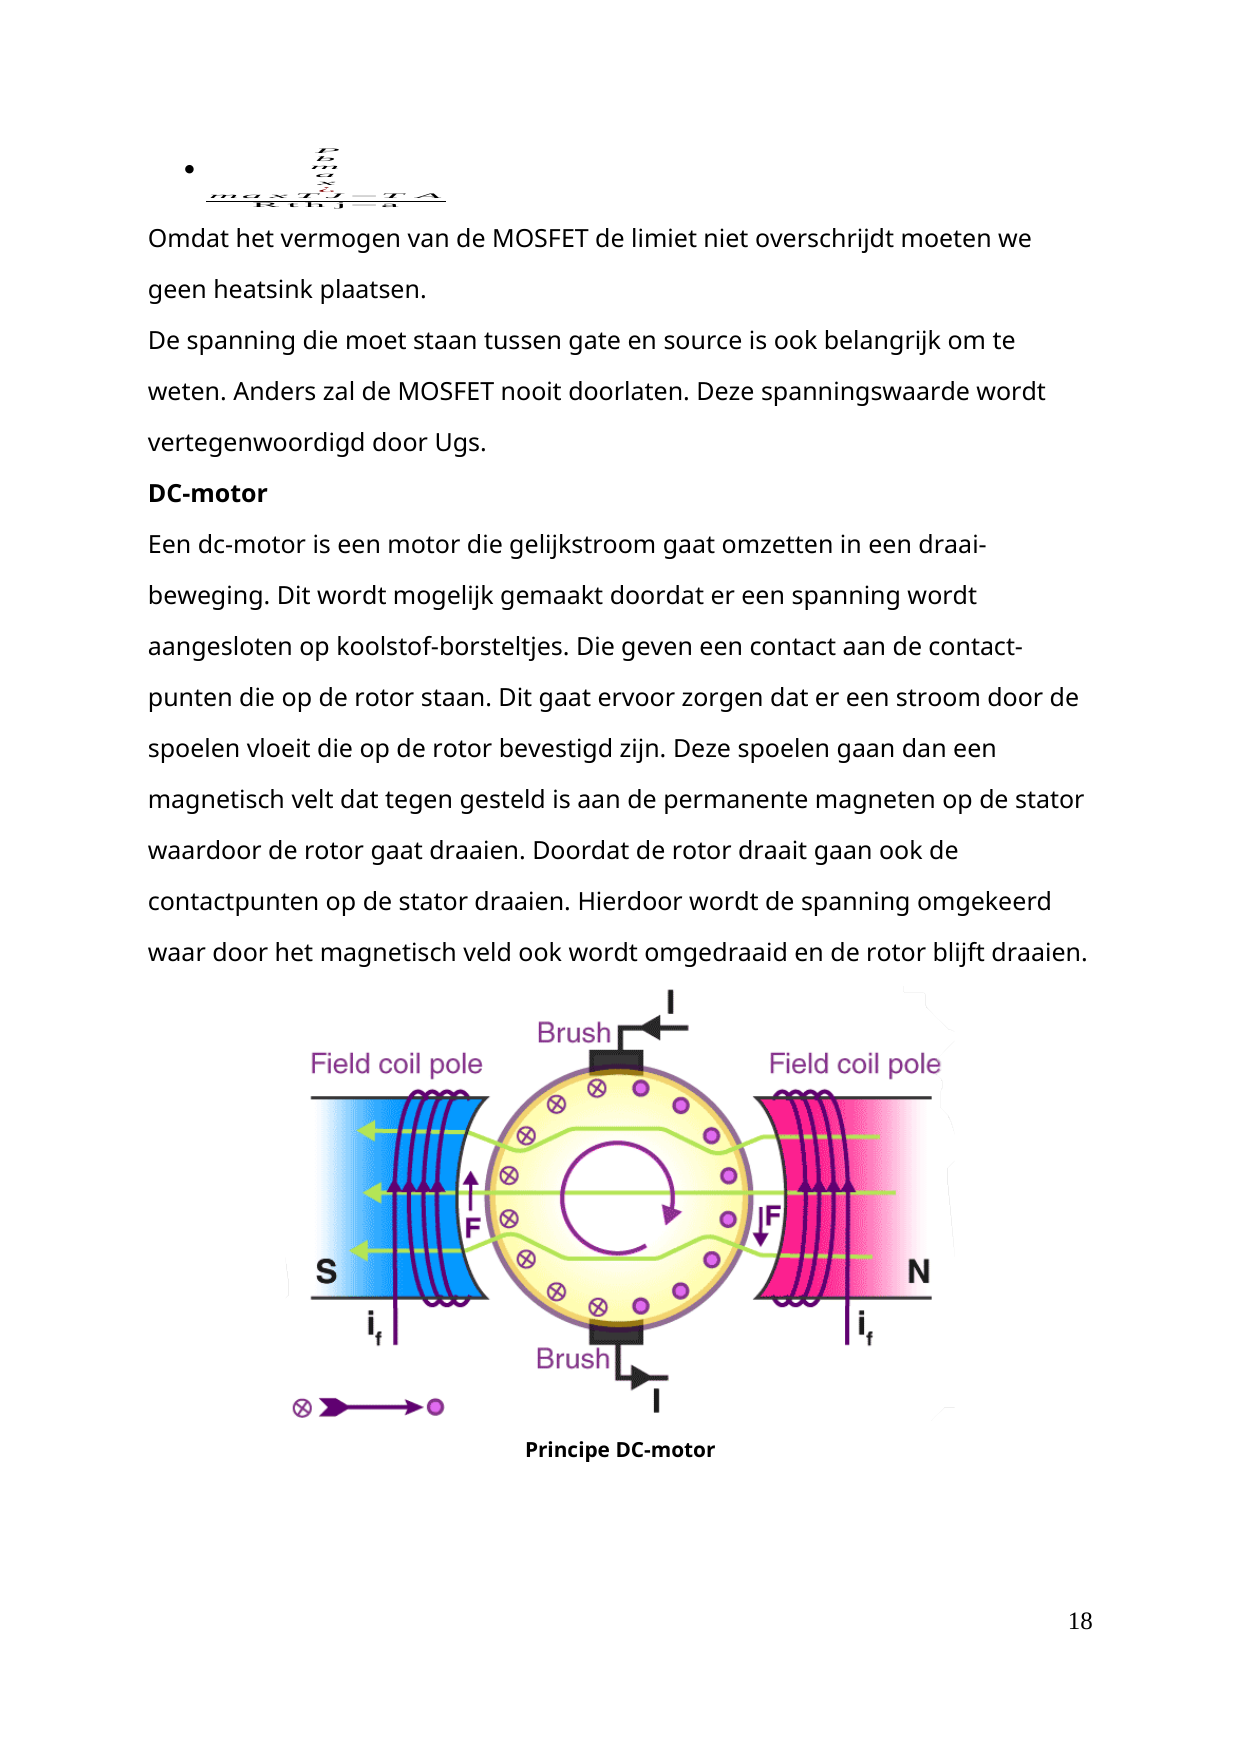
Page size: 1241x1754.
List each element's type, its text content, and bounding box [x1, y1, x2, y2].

text De spanning die moet staan tussen gate en source is ook belangrijk om te weten. Anders zal de MOSFET nooit doorlaten. Deze spanningswaarde wordt vertegenwoordigd door Ugs. [148, 322, 1092, 458]
text Principe DC-motor [148, 1435, 1092, 1463]
text Omdat het vermogen van de MOSFET de limiet niet overschrijdt moeten we geen heatsink plaatsen. [148, 220, 1092, 305]
text DC-motor [148, 476, 1092, 509]
text Een dc-motor is een motor die gelijkstroom gaat omzetten in een draai- beweging. Dit wordt mogelijk gemaakt doordat er een spanning wordt aangesloten op koolstof-borsteltjes. Die geven een contact aan de contact- punten die op de rotor staan. Dit gaat ervoor zorgen dat er een stroom door de spoelen vloeit die op de rotor bevestigd zijn. Deze spoelen gaan dan een magnetisch velt dat tegen gesteld is aan de permanente magneten op de stator waardoor de rotor gaat draaien. Doordat de rotor draait gaan ook de contactpunten op de stator draaien. Hierdoor wordt de spanning omgekeerd waar door het magnetisch veld ook wordt omgedraaid en de rotor blijft draaien. [148, 527, 1092, 969]
